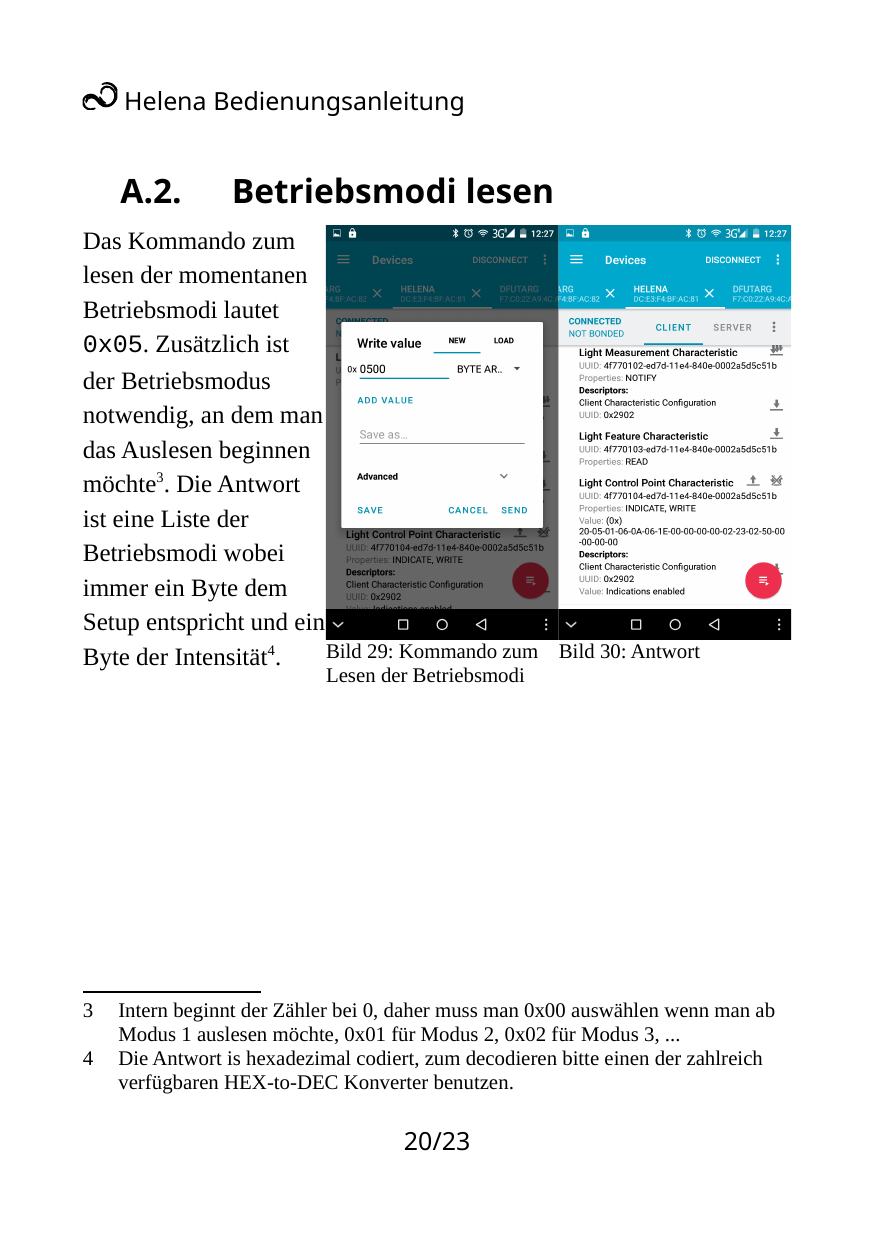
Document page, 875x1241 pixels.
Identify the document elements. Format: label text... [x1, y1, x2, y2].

subtitle Betriebsmodi lesen [120, 167, 791, 213]
text Bild 29: Kommando zum Lesen der Betriebsmodi [326, 640, 558, 687]
picture [325, 225, 792, 640]
text Das Kommando zum lesen der momentanen Betriebsmodi lautet 0x05. Zusätzlich ist der Betriebsmodus notwendig, an dem man das Auslesen beginnen möchte. Die Antwort ist eine Liste der Betriebsmodi wobei immer ein Byte dem Setup entspricht und ein Byte der Intensität. [83, 226, 791, 688]
text Intern beginnt der Zähler bei 0, daher muss man 0x00 auswählen wenn man ab Modus 1 auslesen möchte, 0x01 für Modus 2, 0x02 für Modus 3, ... [83, 998, 791, 1046]
text Die Antwort is hexadezimal codiert, zum decodieren bitte einen der zahlreich verfügbaren HEX-to-DEC Konverter benutzen. [83, 1046, 791, 1094]
text Bild 30: Antwort [559, 640, 791, 663]
